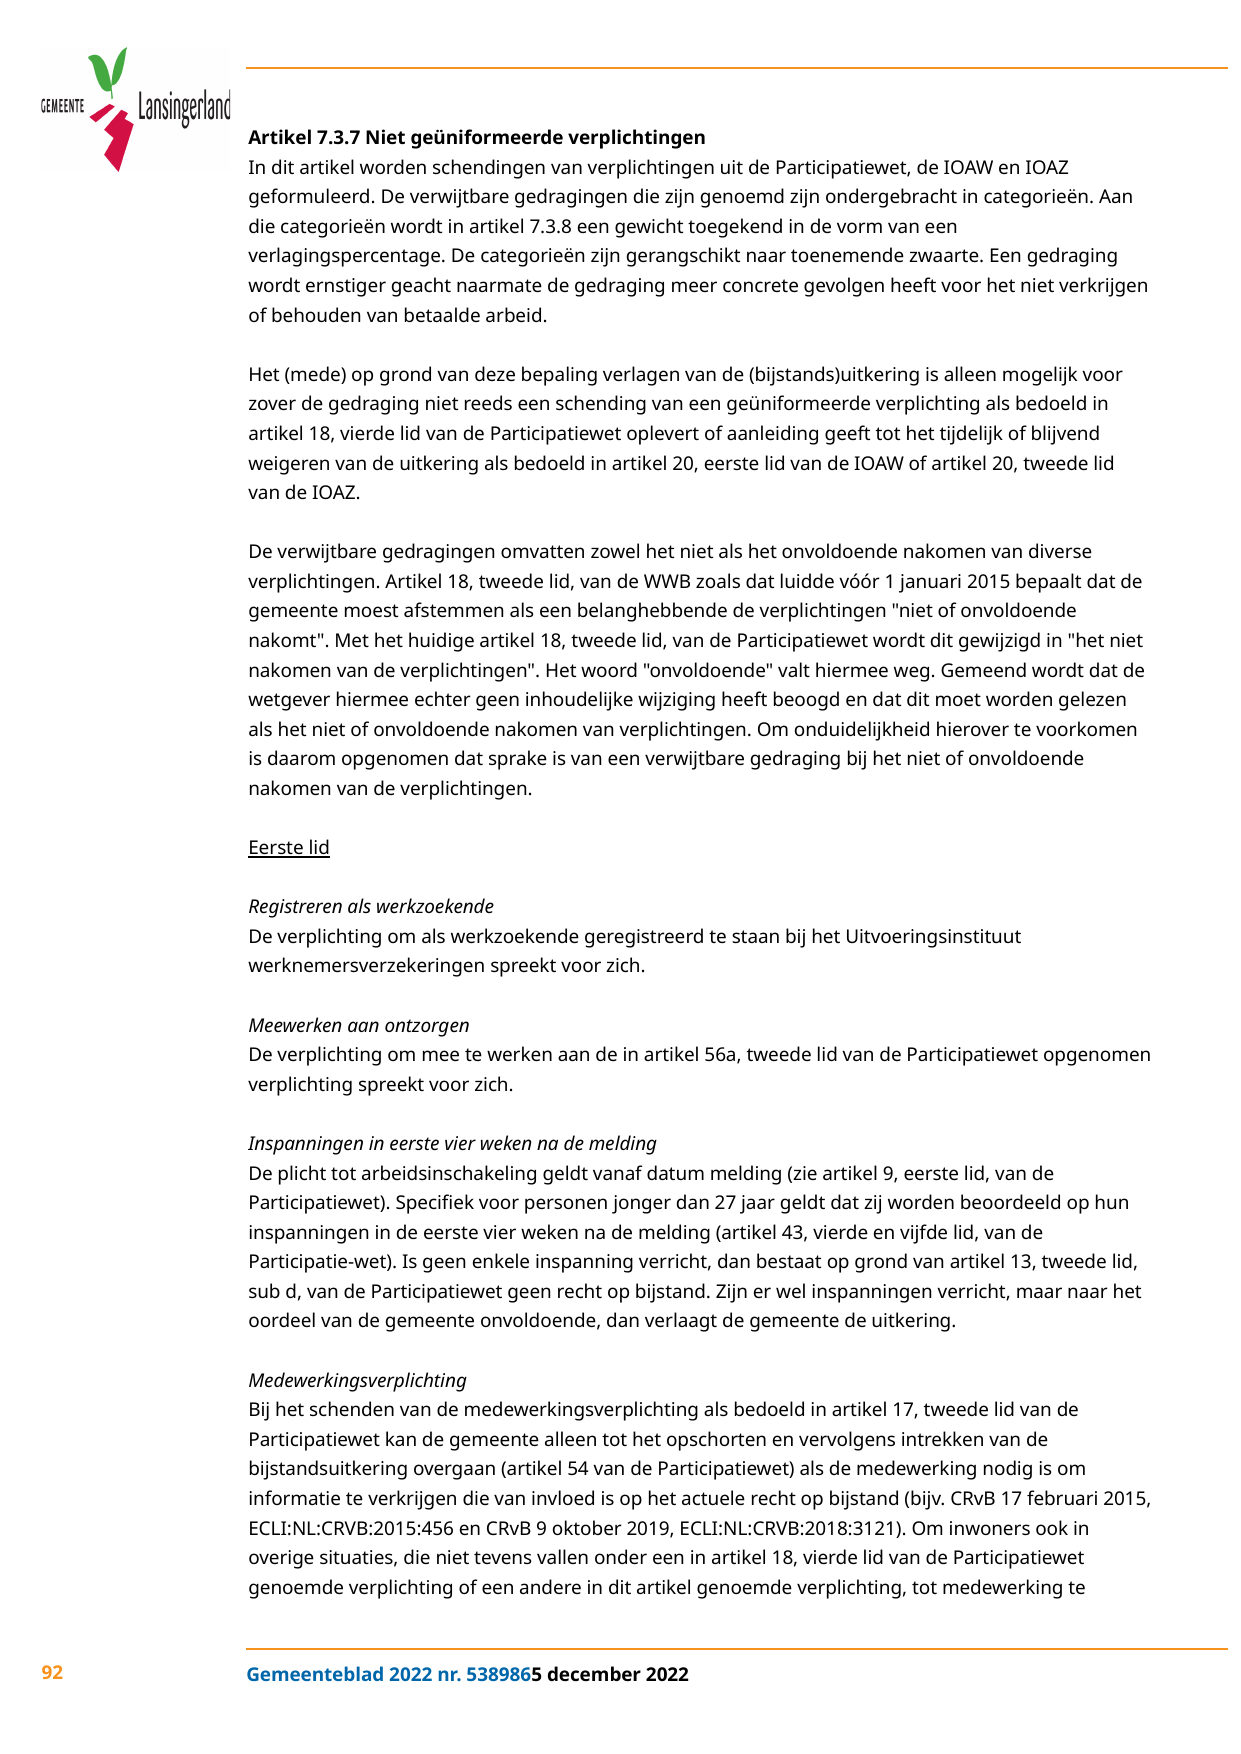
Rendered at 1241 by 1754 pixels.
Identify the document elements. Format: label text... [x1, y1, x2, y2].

text Bij het schenden van de medewerkingsverplichting als bedoeld in artikel 17, tweede lid van de Participatiewet kan de gemeente alleen tot het opschorten en vervolgens intrekken van de bijstandsuitkering overgaan (artikel 54 van de Participatiewet) als de medewerking nodig is om informatie te verkrijgen die van invloed is op het actuele recht op bijstand (bijv. CRvB 17 februari 2015, ECLI:NL:CRVB:2015:456 en CRvB 9 oktober 2019, ECLI:NL:CRVB:2018:3121). Om inwoners ook in overige situaties, die niet tevens vallen onder een in artikel 18, vierde lid van de Participatiewet genoemde verplichting of een andere in dit artikel genoemde verplichting, tot medewerking te [248, 1396, 1152, 1600]
text De plicht tot arbeidsinschakeling geldt vanaf datum melding (zie artikel 9, eerste lid, van de Participatiewet). Specifiek voor personen jonger dan 27 jaar geldt dat zij worden beoordeeld op hun inspanningen in de eerste vier weken na de melding (artikel 43, vierde en vijfde lid, van de Participatie-wet). Is geen enkele inspanning verricht, dan bestaat op grond van artikel 13, tweede lid, sub d, van de Participatiewet geen recht op bijstand. Zijn er wel inspanningen verricht, maar naar het oordeel van de gemeente onvoldoende, dan verlaagt de gemeente de uitkering. [248, 1160, 1152, 1333]
text Inspanningen in eerste vier weken na de melding [248, 1130, 1152, 1156]
text De verplichting om mee te werken aan de in artikel 56a, tweede lid van de Participatiewet opgenomen verplichting spreekt voor zich. [248, 1041, 1152, 1097]
text Artikel 7.3.7 Niet geüniformeerde verplichtingen [248, 124, 1152, 150]
text De verwijtbare gedragingen omvatten zowel het niet als het onvoldoende nakomen van diverse verplichtingen. Artikel 18, tweede lid, van de WWB zoals dat luidde vóór 1 januari 2015 bepaalt dat de gemeente moest afstemmen als een belanghebbende de verplichtingen "niet of onvoldoende nakomt". Met het huidige artikel 18, tweede lid, van de Participatiewet wordt dit gewijzigd in "het niet nakomen van de verplichtingen". Het woord "onvoldoende" valt hiermee weg. Gemeend wordt dat de wetgever hiermee echter geen inhoudelijke wijziging heeft beoogd en dat dit moet worden gelezen als het niet of onvoldoende nakomen van verplichtingen. Om onduidelijkheid hierover te voorkomen is daarom opgenomen dat sprake is van een verwijtbare gedraging bij het niet of onvoldoende nakomen van de verplichtingen. [248, 538, 1152, 801]
text Registreren als werkzoekende [248, 893, 1152, 919]
text Eerste lid [248, 834, 1152, 860]
text In dit artikel worden schendingen van verplichtingen uit de Participatiewet, de IOAW en IOAZ geformuleerd. De verwijtbare gedragingen die zijn genoemd zijn ondergebracht in categorieën. Aan die categorieën wordt in artikel 7.3.8 een gewicht toegekend in de vorm van een verlagingspercentage. De categorieën zijn gerangschikt naar toenemende zwaarte. Een gedraging wordt ernstiger geacht naarmate de gedraging meer concrete gevolgen heeft voor het niet verkrijgen of behouden van betaalde arbeid. [248, 154, 1152, 328]
text Het (mede) op grond van deze bepaling verlagen van de (bijstands)uitkering is alleen mogelijk voor zover de gedraging niet reeds een schending van een geüniformeerde verplichting als bedoeld in artikel 18, vierde lid van de Participatiewet oplevert of aanleiding geeft tot het tijdelijk of blijvend weigeren van de uitkering als bedoeld in artikel 20, eerste lid van de IOAW of artikel 20, tweede lid van de IOAZ. [248, 361, 1152, 505]
text Meewerken aan ontzorgen [248, 1012, 1152, 1038]
picture [41, 47, 231, 172]
text Medewerkingsverplichting [248, 1367, 1152, 1393]
text De verplichting om als werkzoekende geregistreerd te staan bij het Uitvoeringsinstituut werknemersverzekeringen spreekt voor zich. [248, 923, 1152, 978]
